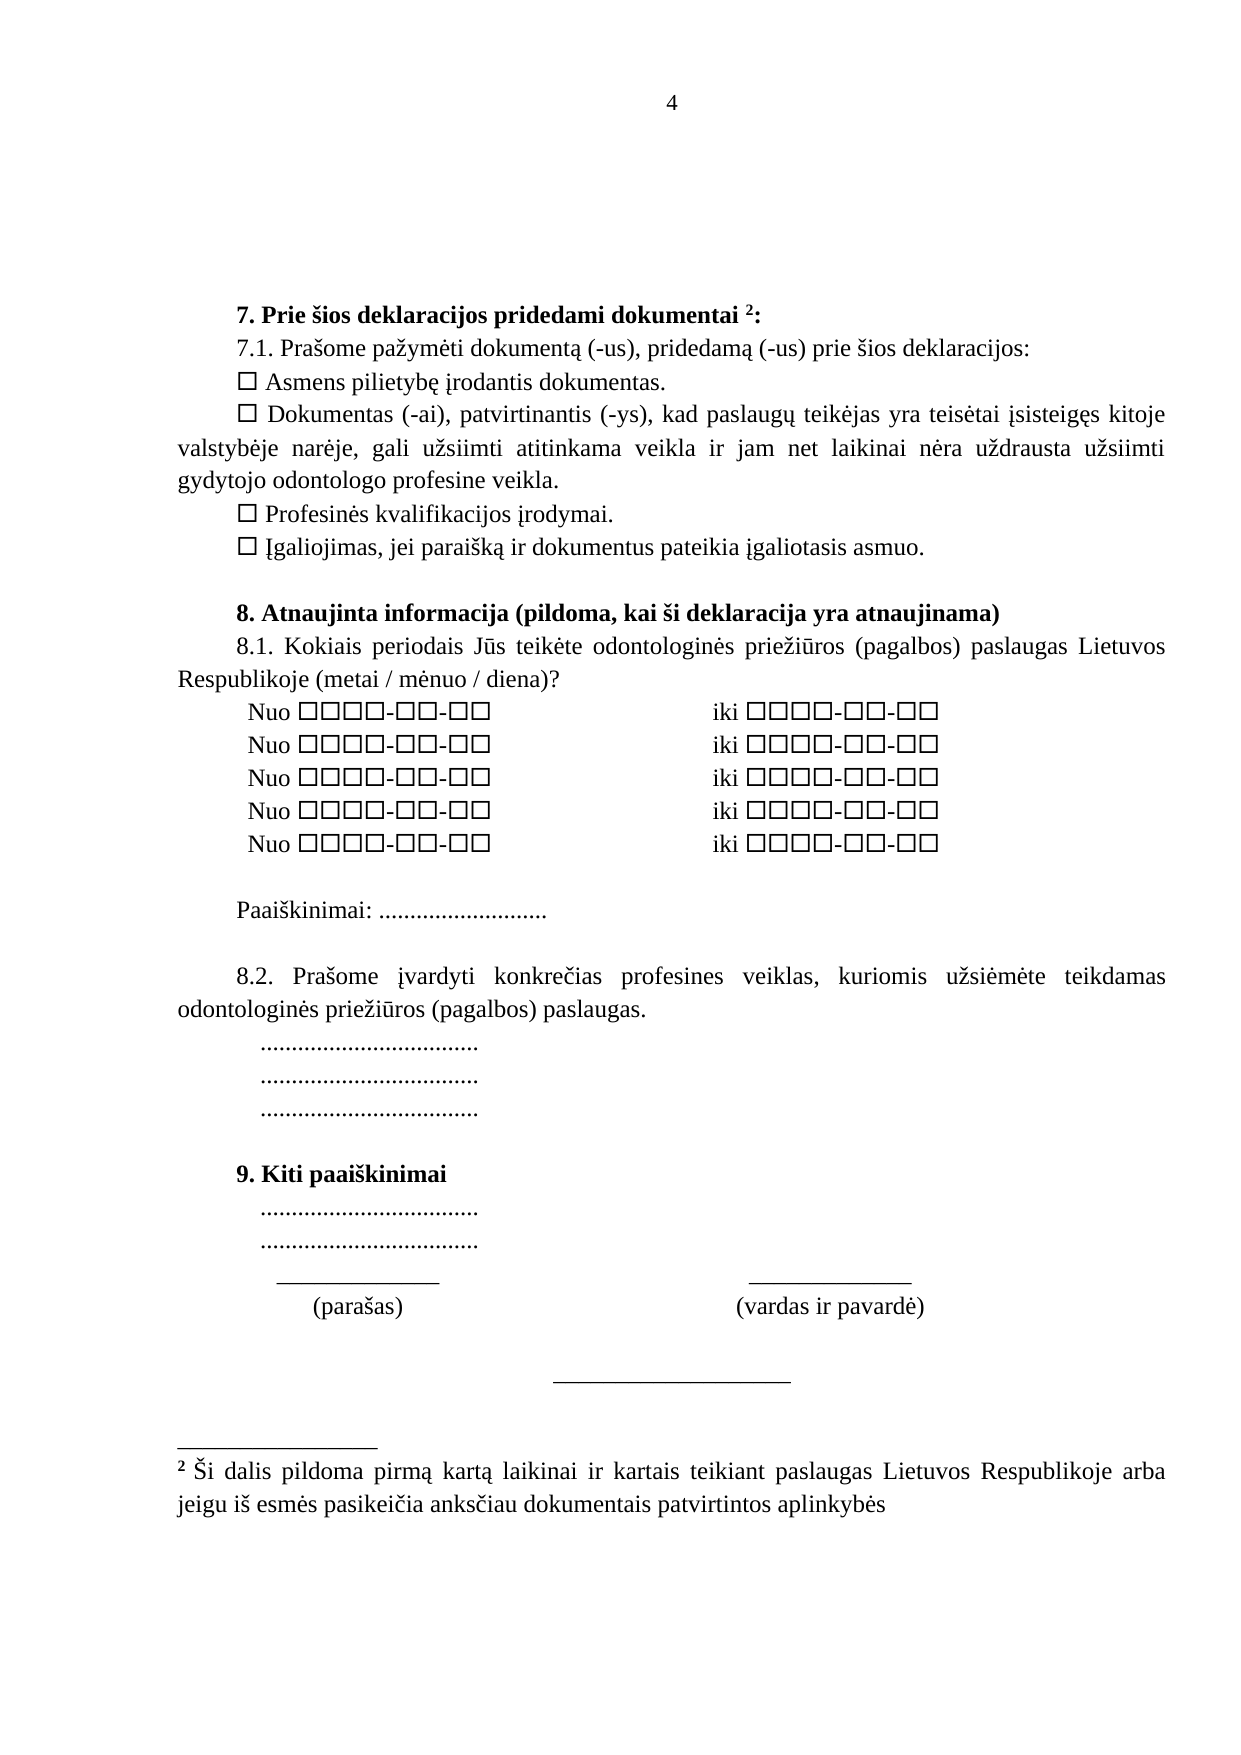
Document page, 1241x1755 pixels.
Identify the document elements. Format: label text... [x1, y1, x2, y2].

text 8.1. Kokiais periodais Jūs teikėte odontologinės priežiūros (pagalbos) paslaugas Lietuvos Respublikoje (metai / mėnuo / diena)? [177, 631, 1167, 692]
text  Profesinės kvalifikacijos įrodymai. [177, 499, 1167, 527]
text 8.2. Prašome įvardyti konkrečias profesines veiklas, kuriomis užsiėmėte teikdamas odontologinės priežiūros (pagalbos) paslaugas. [177, 961, 1167, 1023]
text 7. Prie šios deklaracijos pridedami dokumentai 2: [177, 301, 1167, 329]
table_header iki -- [701, 697, 1122, 730]
table_cell Nuo -- [177, 763, 701, 796]
text  Dokumentas (-ai), patvirtinantis (-ys), kad paslaugų teikėjas yra teisėtai įsisteigęs kitoje valstybėje narėje, gali užsiimti atitinkama veikla ir jam net laikinai nėra uždrausta užsiimti gydytojo odontologo profesine veikla. [177, 399, 1167, 494]
table_cell Nuo -- [177, 730, 701, 763]
text ................................... [223, 1093, 1167, 1122]
text Paaiškinimai: ........................... [236, 895, 1167, 924]
table_header Nuo -- [177, 697, 701, 730]
text ________________ [177, 1423, 1167, 1452]
text ................................... [223, 1027, 1167, 1056]
text ................................... [223, 1192, 1167, 1221]
text 9. Kiti paaiškinimai [177, 1159, 1167, 1188]
text ___________________ [177, 1357, 1167, 1386]
table_header _____________ (parašas) [177, 1258, 538, 1324]
text 8. Atnaujinta informacija (pildoma, kai ši deklaracija yra atnaujinama) [177, 598, 1167, 626]
table_header _____________ (vardas ir pavardė) [539, 1258, 1122, 1324]
text ................................... [223, 1225, 1167, 1254]
text 7.1. Prašome pažymėti dokumentą (-us), pridedamą (-us) prie šios deklaracijos: [177, 333, 1167, 362]
text ................................... [223, 1060, 1167, 1089]
text 2 Ši dalis pildoma pirmą kartą laikinai ir kartais teikiant paslaugas Lietuvos Respublikoje arba jeigu iš esmės pasikeičia anksčiau dokumentais patvirtintos aplinkybės [177, 1456, 1167, 1518]
text  Asmens pilietybę įrodantis dokumentas. [177, 367, 1167, 395]
table_cell iki -- [701, 796, 1122, 829]
table_cell iki -- [701, 730, 1122, 763]
table_cell Nuo -- [177, 796, 701, 829]
text  Įgaliojimas, jei paraišką ir dokumentus pateikia įgaliotasis asmuo. [177, 532, 1167, 560]
table_cell Nuo -- [177, 829, 701, 862]
table_cell iki -- [701, 763, 1122, 796]
table_cell iki -- [701, 829, 1122, 862]
